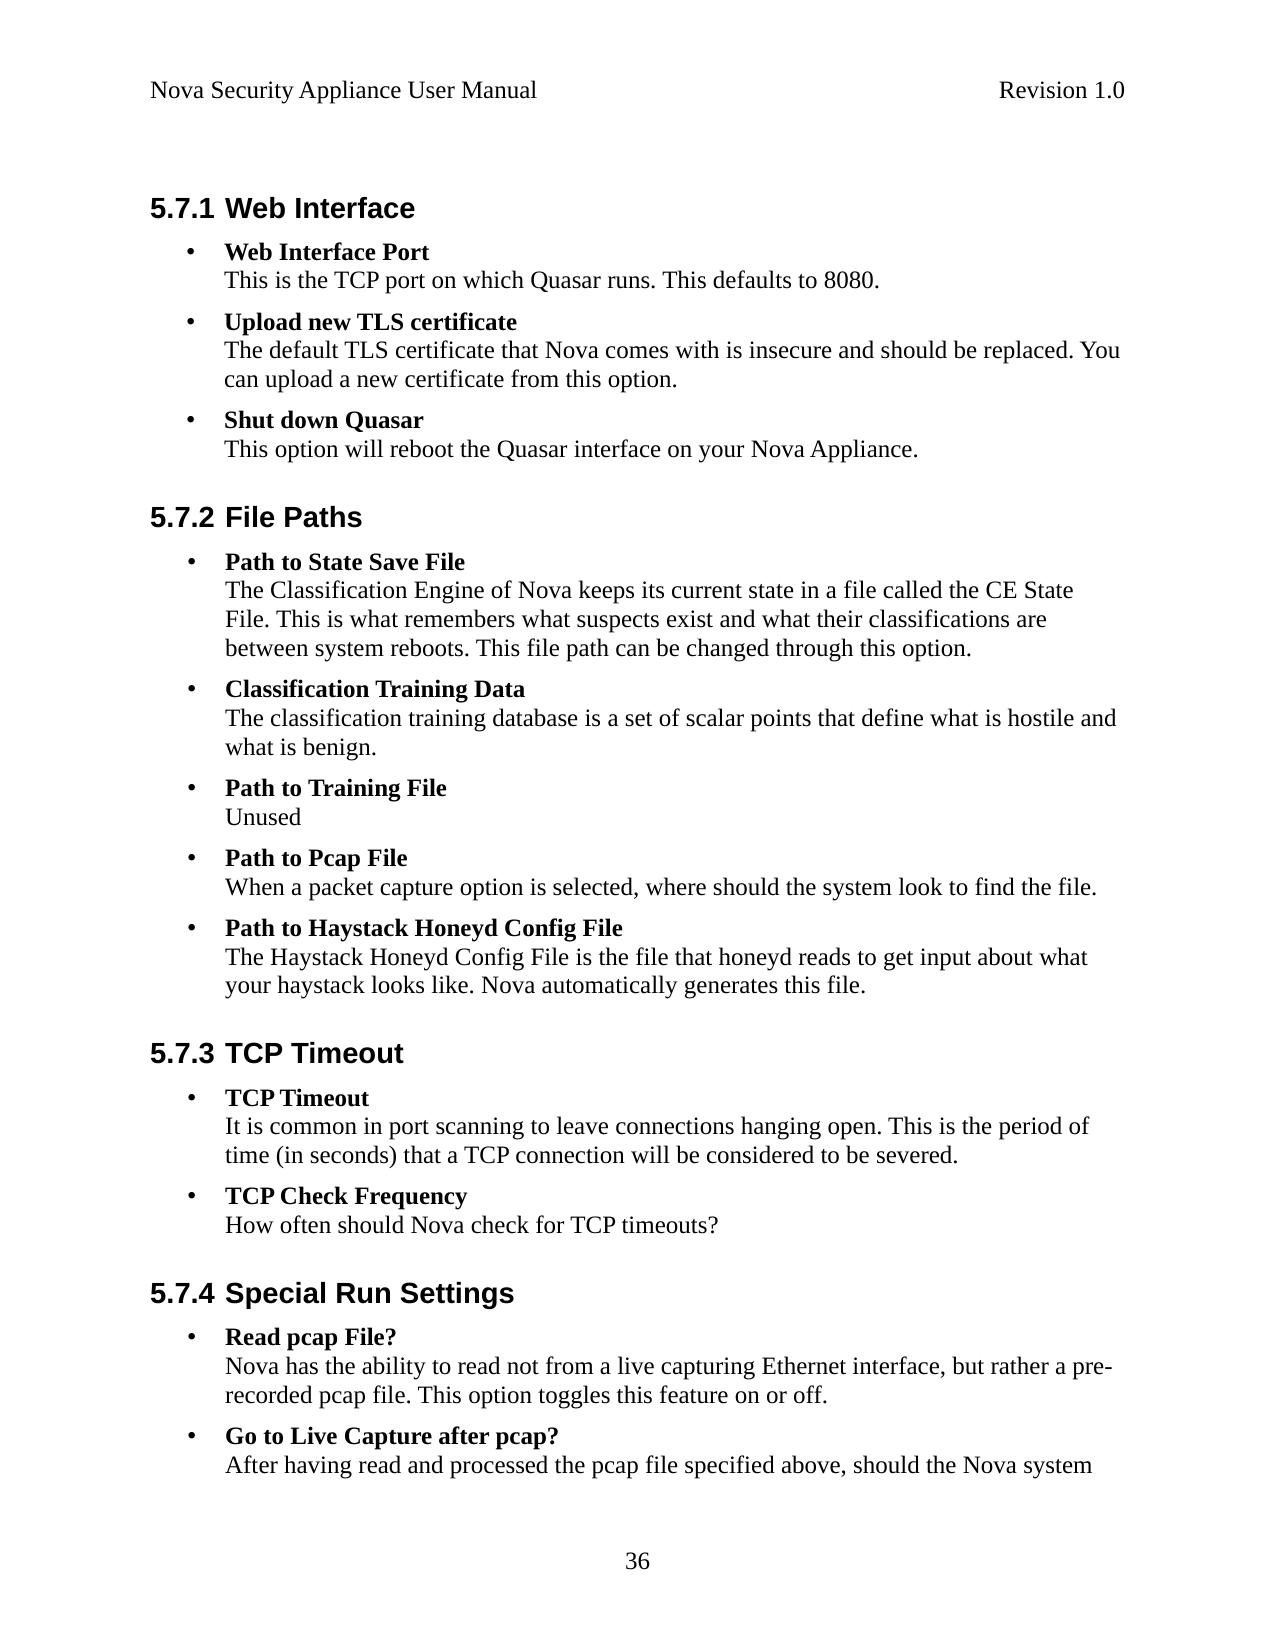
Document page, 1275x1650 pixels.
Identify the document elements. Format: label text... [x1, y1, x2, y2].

list Path to State Save File The Classification Engine of Nova keeps its current state in a file called the CE State File. This is what remembers what suspects exist and what their classifications are between system reboots. This file path can be changed through this option. [187, 547, 1125, 662]
list Path to Haystack Honeyd Config File The Haystack Honeyd Config File is the file that honeyd reads to get input about what your haystack looks like. Nova automatically generates this file. [187, 913, 1125, 999]
list Go to Live Capture after pcap? After having read and processed the pcap file specified above, should the Nova system [187, 1421, 1125, 1479]
list Read pcap File? Nova has the ability to read not from a live capturing Ethernet interface, but rather a pre-recorded pcap file. This option toggles this feature on or off. [187, 1322, 1125, 1409]
list TCP Timeout It is common in port scanning to leave connections hanging open. This is the period of time (in seconds) that a TCP connection will be considered to be severed. [187, 1083, 1125, 1169]
subtitle TCP Timeout [150, 1037, 1125, 1070]
list TCP Check Frequency How often should Nova check for TCP timeouts? [187, 1181, 1125, 1239]
list Upload new TLS certificate The default TLS certificate that Nova comes with is insecure and should be replaced. You can upload a new certificate from this option. [186, 307, 1125, 393]
subtitle Special Run Settings [150, 1276, 1125, 1310]
subtitle File Paths [150, 501, 1125, 534]
list Web Interface Port This is the TCP port on which Quasar runs. This defaults to 8080. [186, 237, 1125, 294]
subtitle Web Interface [150, 191, 1125, 224]
list Classification Training Data The classification training database is a set of scalar points that define what is hostile and what is benign. [187, 674, 1125, 760]
list Path to Training File Unused [187, 773, 1125, 830]
list Path to Pcap File When a packet capture option is selected, where should the system look to find the file. [187, 843, 1125, 900]
list Shut down Quasar This option will reboot the Quasar interface on your Nova Appliance. [186, 406, 1125, 463]
